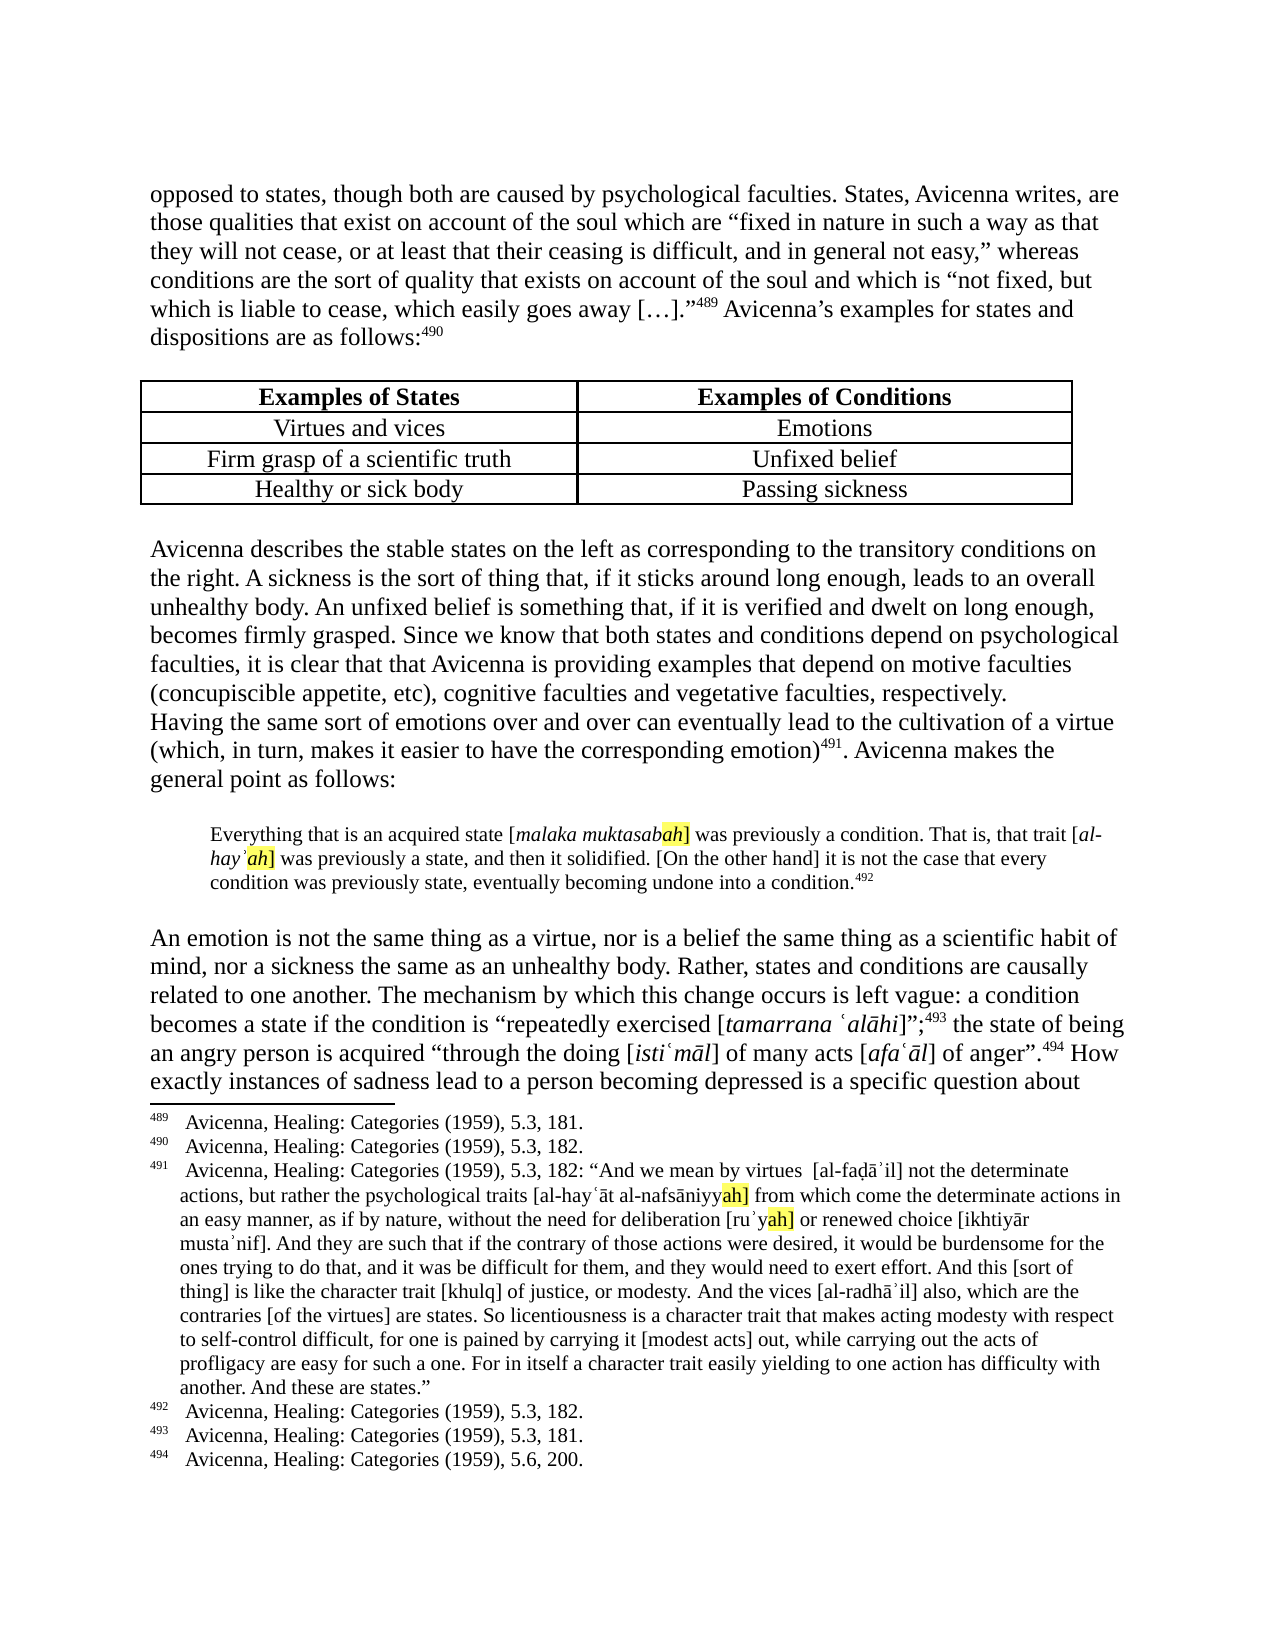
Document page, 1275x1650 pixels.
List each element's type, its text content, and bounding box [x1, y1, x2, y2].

table_header Examples of States [142, 382, 576, 411]
text An emotion is not the same thing as a virtue, nor is a belief the same thing as a scientific habit of mind, nor a sickness the same as an unhealthy body. Rather, states and conditions are causally related to one another. The mechanism by which this change occurs is left vague: a condition becomes a state if the condition is “repeatedly exercised [tamarrana ʿalāhi]”; the state of being an angry person is acquired “through the doing [istiʿmāl] of many acts [afaʿāl] of anger”. How exactly instances of sadness lead to a person becoming depressed is a specific question about [150, 923, 1125, 1095]
table_header Examples of Conditions [579, 382, 1071, 411]
text Everything that is an acquired state [malaka muktasabah] was previously a condition. That is, that trait [al-hayʾah] was previously a state, and then it solidified. [On the other hand] it is not the case that every condition was previously state, eventually becoming undone into a condition. [210, 822, 1125, 894]
table_cell Firm grasp of a scientific truth [142, 444, 576, 472]
table_cell Virtues and vices [142, 413, 576, 442]
text Avicenna, Healing: Categories (1959), 5.3, 182: “And we mean by virtues [al-faḍāʾil] not the determinate actions, but rather the psychological traits [al-hayʿāt al-nafsāniyyah] from which come the determinate actions in an easy manner, as if by nature, without the need for deliberation [ruʾyah] or renewed choice [ikhtiyār mustaʾnif]. And they are such that if the contrary of those actions were desired, it would be burdensome for the ones trying to do that, and it was be difficult for them, and they would need to exert effort. And this [sort of thing] is like the character trait [khulq] of justice, or modesty. And the vices [al-radhāʾil] also, which are the contraries [of the virtues] are states. So licentiousness is a character trait that makes acting modesty with respect to self-control difficult, for one is pained by carrying it [modest acts] out, while carrying out the acts of profligacy are easy for such a one. For in itself a character trait easily yielding to one action has difficulty with another. And these are states.” [150, 1158, 1125, 1399]
text Avicenna, Healing: Categories (1959), 5.3, 182. [150, 1134, 1125, 1158]
table_cell Unfixed belief [579, 444, 1071, 472]
table_cell Emotions [579, 413, 1071, 442]
table_cell Healthy or sick body [142, 475, 576, 503]
text Avicenna describes the stable states on the left as corresponding to the transitory conditions on the right. A sickness is the sort of thing that, if it sticks around long enough, leads to an overall unhealthy body. An unfixed belief is something that, if it is verified and dwelt on long enough, becomes firmly grasped. Since we know that both states and conditions depend on psychological faculties, it is clear that that Avicenna is providing examples that depend on motive faculties (concupiscible appetite, etc), cognitive faculties and vegetative faculties, respectively. [150, 534, 1125, 707]
text Avicenna, Healing: Categories (1959), 5.6, 200. [150, 1447, 1125, 1471]
table_cell Passing sickness [579, 475, 1071, 503]
text Avicenna, Healing: Categories (1959), 5.3, 181. [150, 1423, 1125, 1447]
text Having the same sort of emotions over and over can eventually lead to the cultivation of a virtue (which, in turn, makes it easier to have the corresponding emotion). Avicenna makes the general point as follows: [150, 707, 1125, 793]
text Avicenna, Healing: Categories (1959), 5.3, 182. [150, 1399, 1125, 1423]
text opposed to states, though both are caused by psychological faculties. States, Avicenna writes, are those qualities that exist on account of the soul which are “fixed in nature in such a way as that they will not cease, or at least that their ceasing is difficult, and in general not easy,” whereas conditions are the sort of quality that exists on account of the soul and which is “not fixed, but which is liable to cease, which easily goes away […].” Avicenna’s examples for states and dispositions are as follows: [150, 179, 1125, 351]
text Avicenna, Healing: Categories (1959), 5.3, 181. [150, 1110, 1125, 1134]
